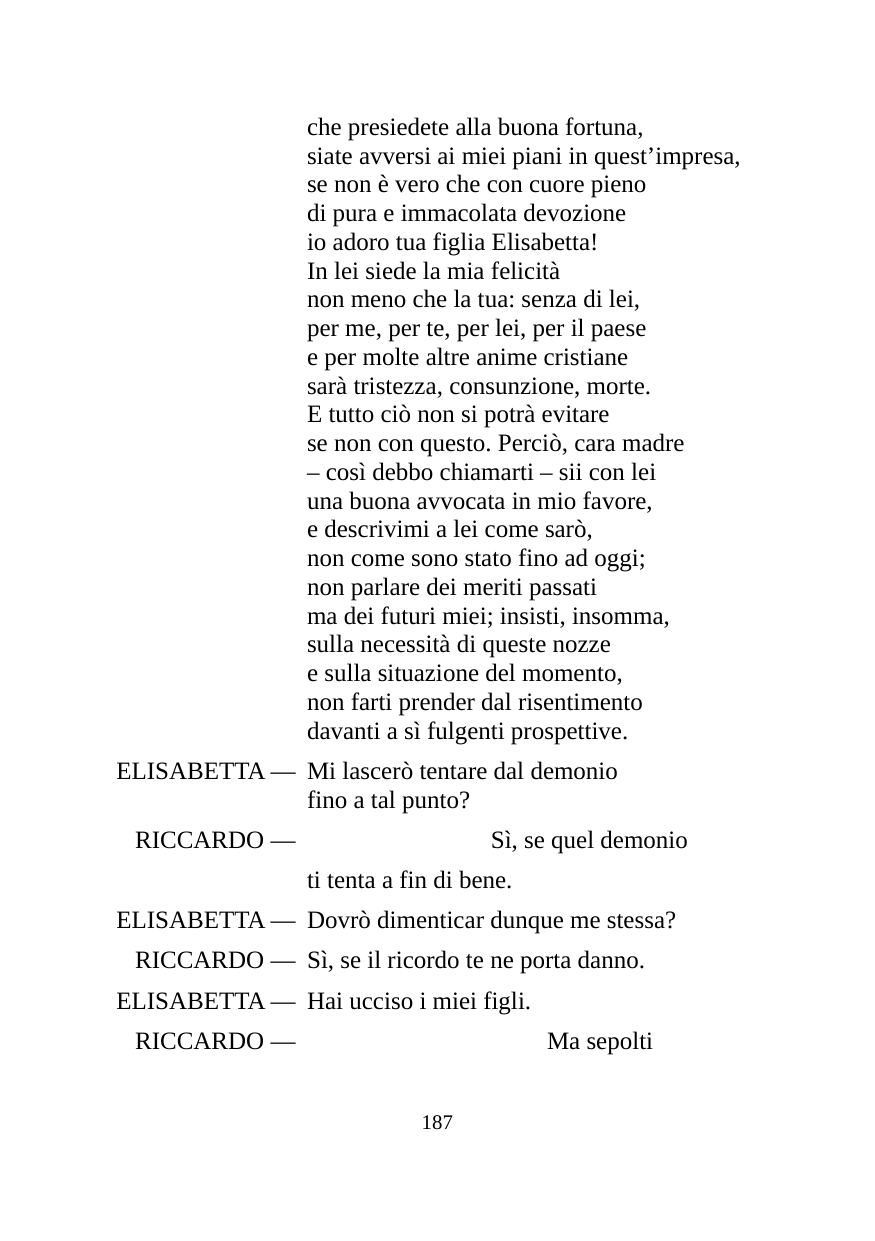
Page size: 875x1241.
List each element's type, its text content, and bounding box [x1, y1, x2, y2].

table_cell Mi lascerò tentare dal demonio fino a tal punto? [301, 750, 768, 819]
table_cell Sì, se il ricordo te ne porta danno. [301, 940, 768, 980]
table_cell Sì, se quel demonio [485, 819, 768, 859]
table_cell RICCARDO — [106, 819, 301, 899]
table_cell [301, 1020, 541, 1060]
table_cell Ma sepolti [541, 1020, 768, 1060]
table_cell ELISABETTA — [106, 750, 301, 819]
table_cell RICCARDO — [106, 940, 301, 980]
table_cell [301, 819, 485, 859]
table_cell ELISABETTA — [106, 900, 301, 940]
table_cell che presiedete alla buona fortuna, siate avversi ai miei piani in quest’impresa, se non è vero che con cuore pieno di pura e immacolata devozione io adoro tua figlia Elisabetta! In lei siede la mia felicità non meno che la tua: senza di lei, per me, per te, per lei, per il paese e per molte altre anime cristiane sarà tristezza, consunzione, morte. E tutto ciò non si potrà evitare se non con questo. Perciò, cara madre – così debbo chiamarti – sii con lei una buona avvocata in mio favore, e descrivimi a lei come sarò, non come sono stato fino ad oggi; non parlare dei meriti passati ma dei futuri miei; insisti, insomma, sulla necessità di queste nozze e sulla situazione del momento, non farti prender dal risentimento davanti a sì fulgenti prospettive. [301, 106, 768, 750]
table_cell ti tenta a fin di bene. [301, 859, 768, 899]
table_cell Hai ucciso i miei figli. [301, 980, 768, 1020]
table_cell Dovrò dimenticar dunque me stessa? [301, 900, 768, 940]
table_cell [106, 106, 301, 750]
table_cell ELISABETTA — [106, 980, 301, 1020]
table_cell RICCARDO — [106, 1020, 301, 1060]
